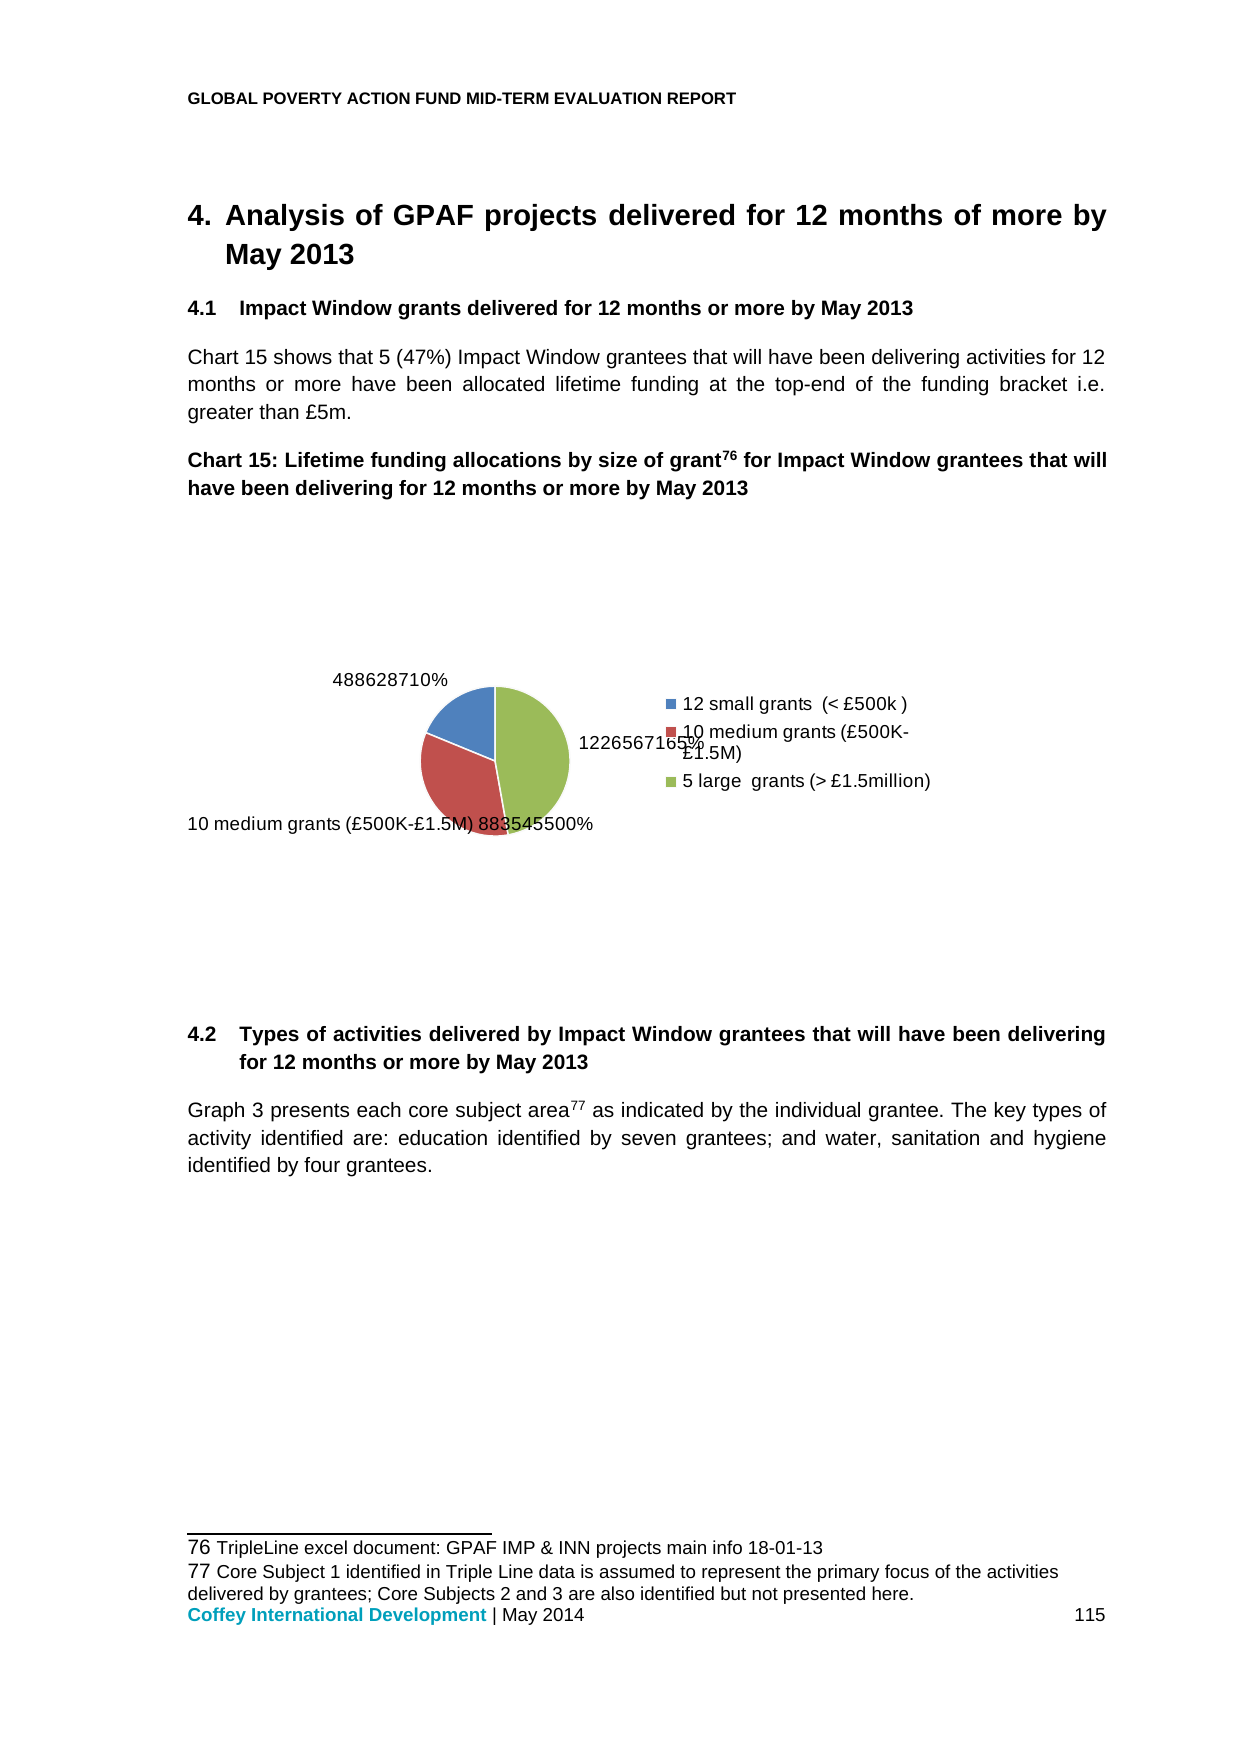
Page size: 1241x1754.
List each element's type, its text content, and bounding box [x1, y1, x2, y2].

list Impact Window grants delivered for 12 months or more by May 2013 [187, 296, 1107, 320]
text Chart 15: Lifetime funding allocations by size of grant for Impact Window grantees that will have been delivering for 12 months or more by May 2013 [187, 448, 1107, 499]
text Core Subject 1 identified in Triple Line data is assumed to represent the primary focus of the activities delivered by grantees; Core Subjects 2 and 3 are also identified but not presented here. [187, 1558, 1107, 1604]
list Analysis of GPAF projects delivered for 12 months of more by May 2013 [187, 198, 1107, 270]
text Graph 3 presents each core subject area as indicated by the individual grantee. The key types of activity identified are: education identified by seven grantees; and water, sanitation and hygiene identified by four grantees. [187, 1098, 1107, 1177]
text Chart 15 shows that 5 (47%) Impact Window grantees that will have been delivering activities for 12 months or more have been allocated lifetime funding at the top-end of the funding bracket i.e. greater than £5m. [187, 344, 1107, 423]
list Types of activities delivered by Impact Window grantees that will have been delivering for 12 months or more by May 2013 [187, 1022, 1107, 1073]
text TripleLine excel document: GPAF IMP & INN projects main info 18-01-13 [187, 1534, 1107, 1558]
